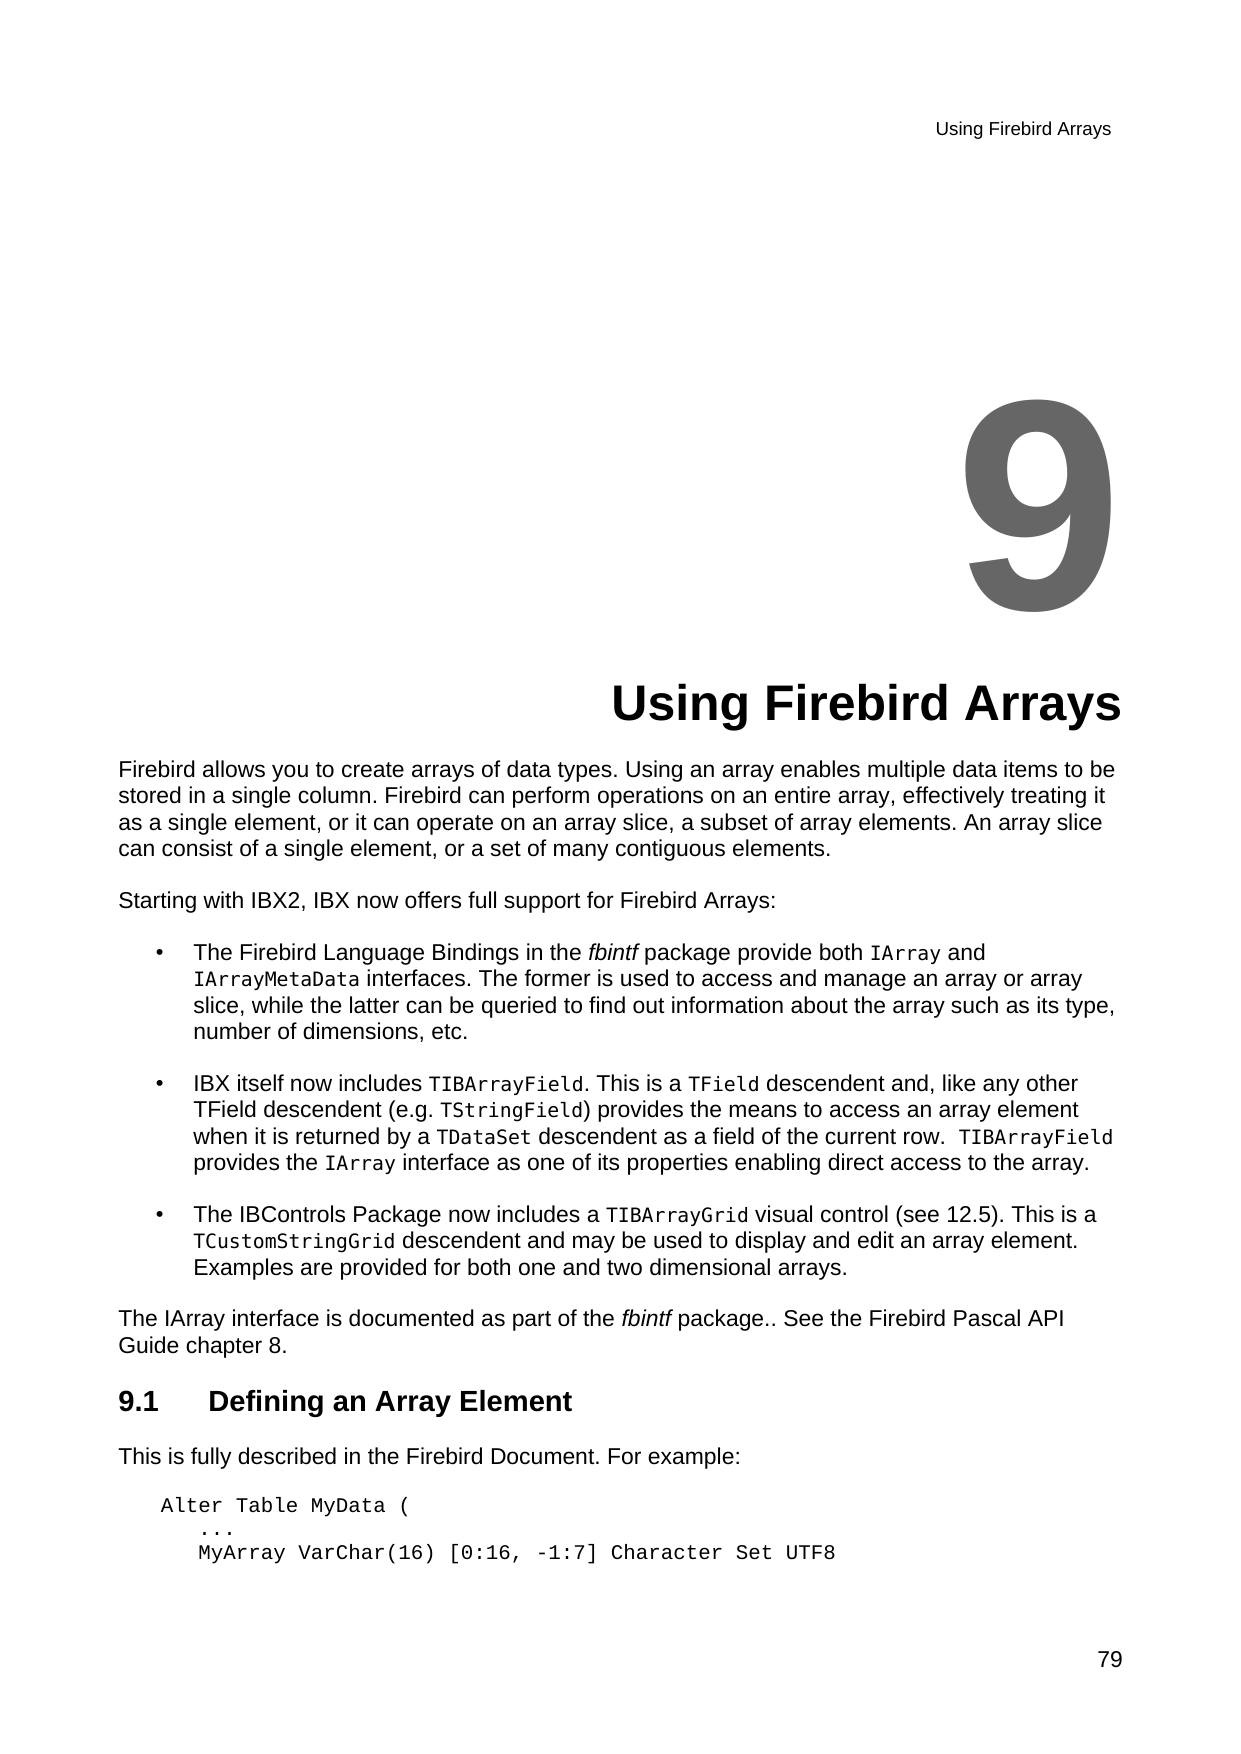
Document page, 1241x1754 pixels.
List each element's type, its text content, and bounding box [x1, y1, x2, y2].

list The IBControls Package now includes a TIBArrayGrid visual control (see 12.5). This is a TCustomStringGrid descendent and may be used to display and edit an array element. Examples are provided for both one and two dimensional arrays. [156, 1201, 1122, 1280]
text ... [148, 1518, 1122, 1542]
list IBX itself now includes TIBArrayField. This is a TField descendent and, like any other TField descendent (e.g. TStringField) provides the means to access an array element when it is returned by a TDataSet descendent as a field of the current row. TIBArrayField provides the IArray interface as one of its properties enabling direct access to the array. [156, 1070, 1122, 1175]
text MyArray VarChar(16) [0:16, -1:7] Character Set UTF8 [148, 1542, 1122, 1566]
subtitle Using Firebird Arrays [81, 328, 1122, 731]
list The Firebird Language Bindings in the fbintf package provide both IArray and IArrayMetaData interfaces. The former is used to access and manage an array or array slice, while the latter can be queried to find out information about the array such as its type, number of dimensions, etc. [156, 939, 1122, 1044]
subtitle Defining an Array Element [118, 1384, 1122, 1417]
text Alter Table MyData ( [148, 1494, 1122, 1518]
text Starting with IBX2, IBX now offers full support for Firebird Arrays: [118, 887, 1122, 913]
text Firebird allows you to create arrays of data types. Using an array enables multiple data items to be stored in a single column. Firebird can perform operations on an entire array, effectively treating it as a single element, or it can operate on an array slice, a subset of array elements. An array slice can consist of a single element, or a set of many contiguous elements. [118, 756, 1122, 862]
text This is fully described in the Firebird Document. For example: [118, 1443, 1122, 1469]
text The IArray interface is documented as part of the fbintf package.. See the Firebird Pascal API Guide chapter 8. [118, 1305, 1122, 1358]
